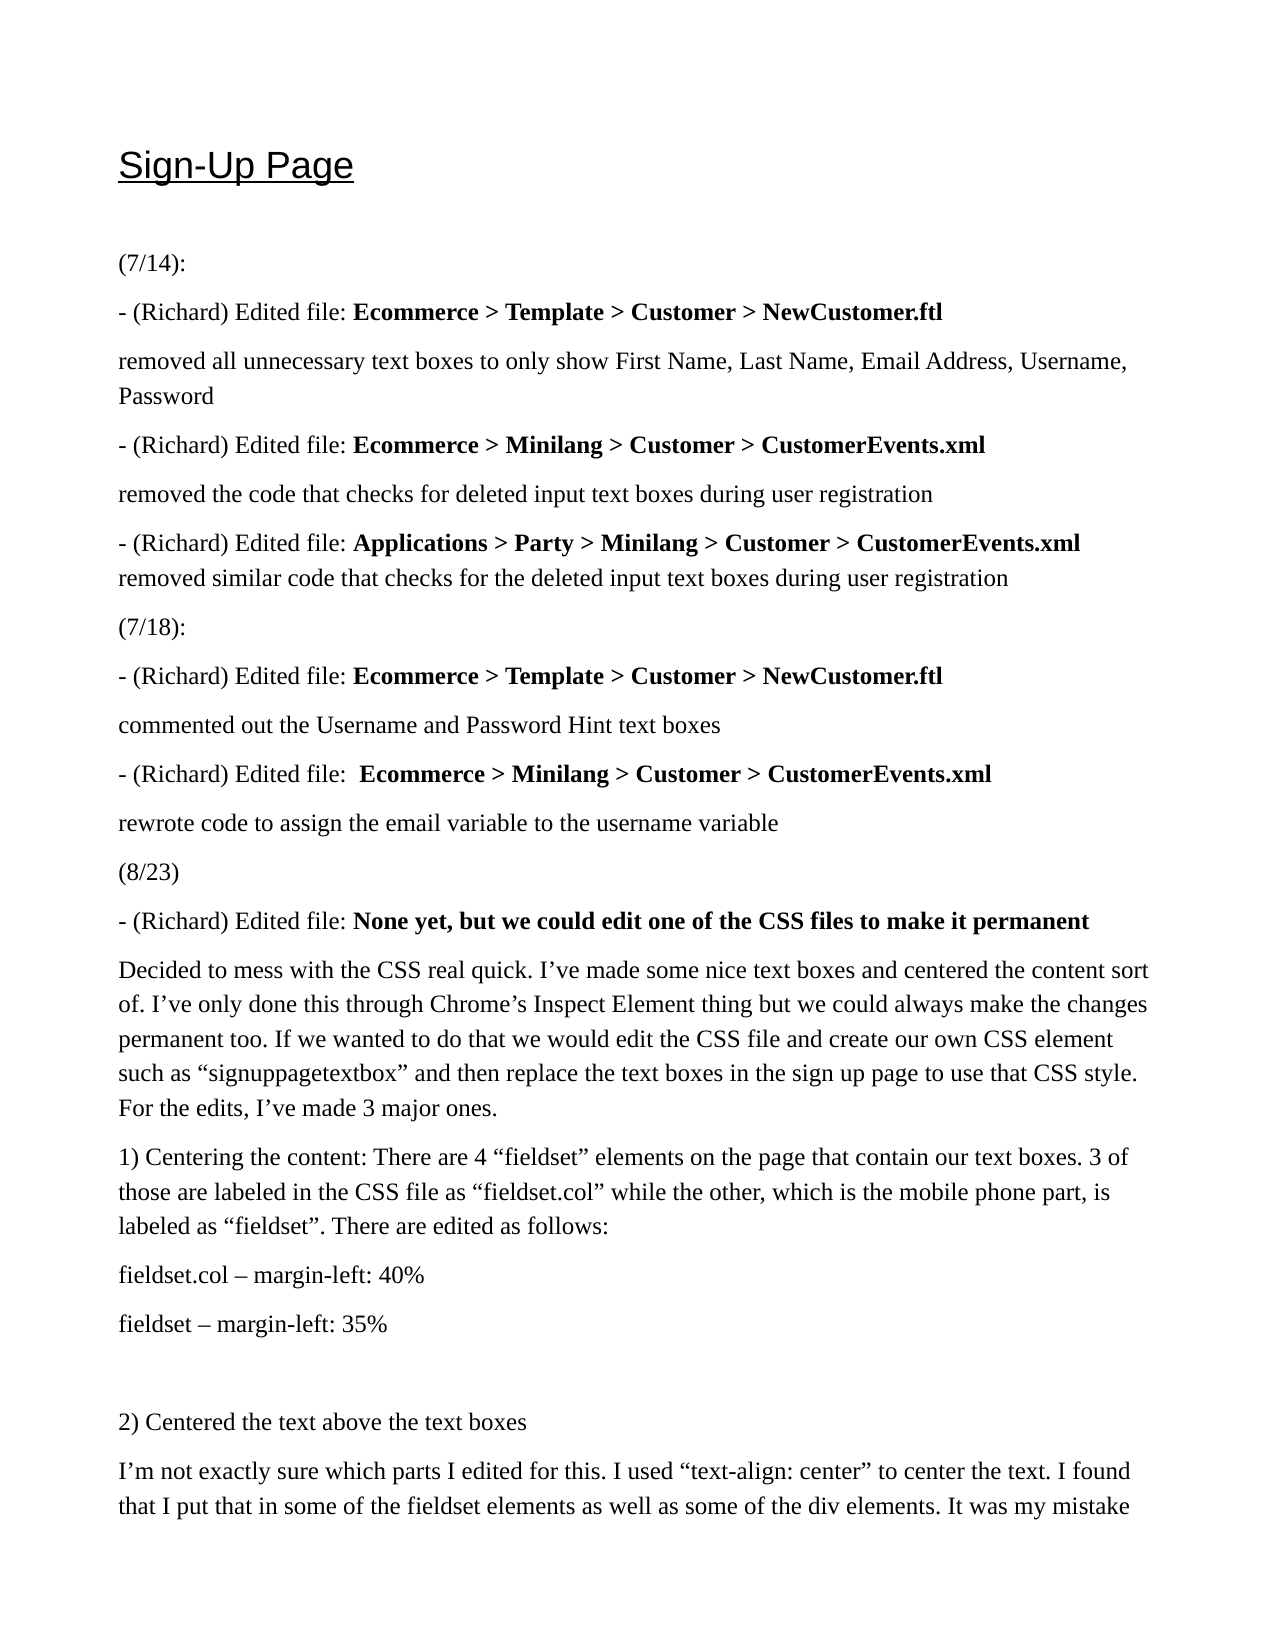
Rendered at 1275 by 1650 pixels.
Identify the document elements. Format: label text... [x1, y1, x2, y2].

text rewrote code to assign the email variable to the username variable [118, 808, 1157, 837]
text (7/14): [118, 248, 1157, 277]
text Decided to mess with the CSS real quick. I’ve made some nice text boxes and centered the content sort of. I’ve only done this through Chrome’s Inspect Element thing but we could always make the changes permanent too. If we wanted to do that we would edit the CSS file and create our own CSS element such as “signuppagetextbox” and then replace the text boxes in the sign up page to use that CSS style. For the edits, I’ve made 3 major ones. [118, 955, 1157, 1122]
text commented out the Username and Password Hint text boxes [118, 710, 1157, 738]
text - (Richard) Edited file: Ecommerce > Minilang > Customer > CustomerEvents.xml [118, 759, 1157, 788]
text (8/23) [118, 857, 1157, 886]
subtitle Sign-Up Page [118, 143, 1157, 187]
text - (Richard) Edited file: Ecommerce > Minilang > Customer > CustomerEvents.xml [118, 430, 1157, 459]
text - (Richard) Edited file: Ecommerce > Template > Customer > NewCustomer.ftl [118, 297, 1157, 326]
text removed all unnecessary text boxes to only show First Name, Last Name, Email Address, Username, Password [118, 346, 1157, 410]
text (7/18): [118, 612, 1157, 640]
text 2) Centered the text above the text boxes [118, 1407, 1157, 1436]
text removed the code that checks for deleted input text boxes during user registration [118, 479, 1157, 508]
text fieldset.col – margin-left: 40% [118, 1260, 1157, 1289]
text 1) Centering the content: There are 4 “fieldset” elements on the page that contain our text boxes. 3 of those are labeled in the CSS file as “fieldset.col” while the other, which is the mobile phone part, is labeled as “fieldset”. There are edited as follows: [118, 1142, 1157, 1240]
text - (Richard) Edited file: Applications > Party > Minilang > Customer > CustomerEvents.xml removed similar code that checks for the deleted input text boxes during user registration [118, 528, 1157, 591]
text - (Richard) Edited file: None yet, but we could edit one of the CSS files to make it permanent [118, 906, 1157, 935]
text - (Richard) Edited file: Ecommerce > Template > Customer > NewCustomer.ftl [118, 661, 1157, 689]
text I’m not exactly sure which parts I edited for this. I used “text-align: center” to center the text. I found that I put that in some of the fieldset elements as well as some of the div elements. It was my mistake [118, 1456, 1157, 1519]
text fieldset – margin-left: 35% [118, 1309, 1157, 1338]
